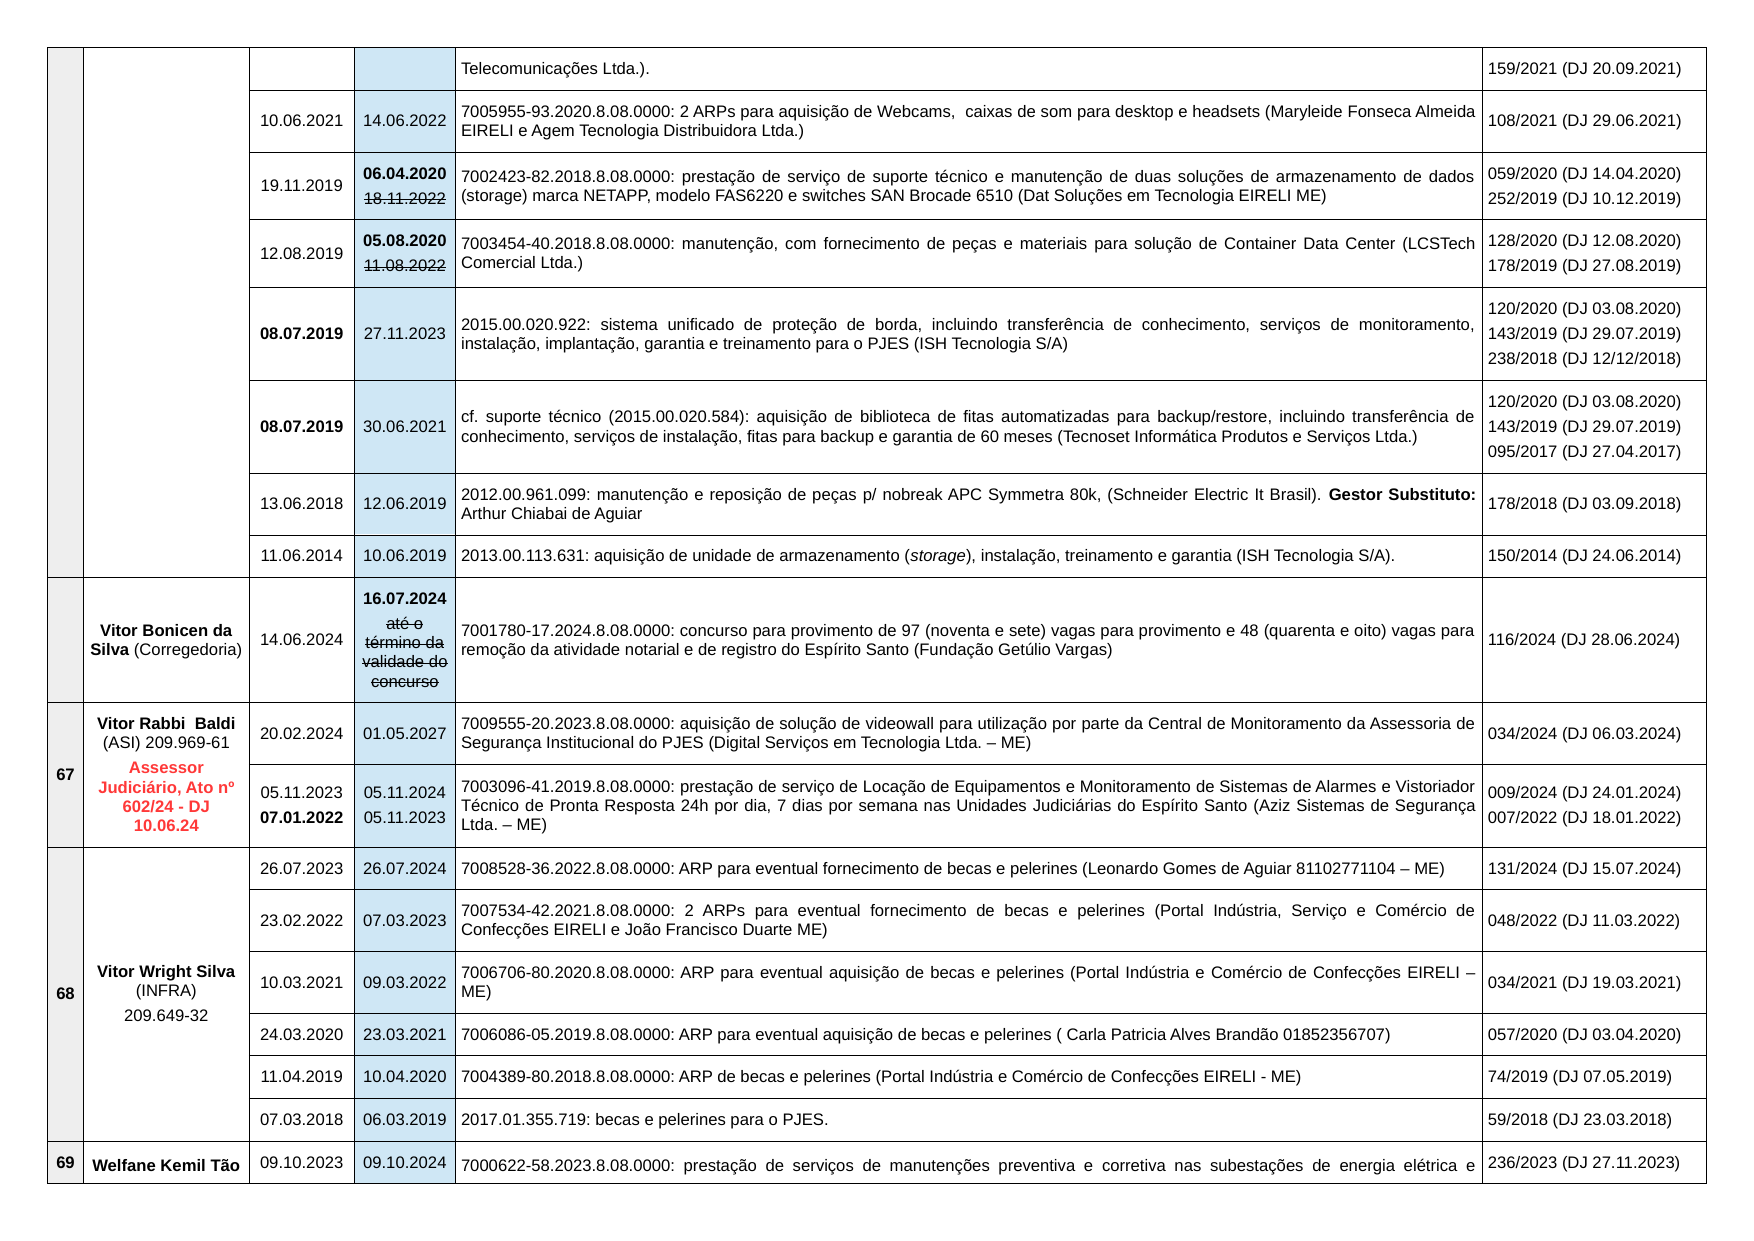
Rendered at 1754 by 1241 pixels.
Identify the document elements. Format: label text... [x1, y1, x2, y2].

table_cell 01.05.2027 [355, 703, 455, 764]
table_cell 19.11.2019 [250, 153, 354, 219]
table_cell 10.06.2021 [250, 91, 354, 152]
table_cell 23.02.2022 [250, 890, 354, 951]
table_cell 131/2024 (DJ 15.07.2024) [1483, 848, 1706, 889]
table_cell Vitor Wright Silva (INFRA) 209.649-32 [84, 848, 249, 1141]
table_cell 07.03.2018 [250, 1099, 354, 1141]
table_cell 20.02.2024 [250, 703, 354, 764]
table_cell 159/2021 (DJ 20.09.2021) [1483, 48, 1706, 90]
table_cell 24.03.2020 [250, 1014, 354, 1055]
table_cell 034/2024 (DJ 06.03.2024) [1483, 703, 1706, 764]
table_cell 08.07.2019 [250, 288, 354, 380]
table_cell 23.03.2021 [355, 1014, 455, 1055]
table_cell 30.06.2021 [355, 381, 455, 473]
table_cell 7007534-42.2021.8.08.0000: 2 ARPs para eventual fornecimento de becas e pelerines (Portal Indústria, Serviço e Comércio de Confecções EIRELI e João Francisco Duarte ME) [456, 890, 1482, 951]
table_cell 74/2019 (DJ 07.05.2019) [1483, 1056, 1706, 1098]
table_cell 178/2018 (DJ 03.09.2018) [1483, 474, 1706, 534]
table_cell 7008528-36.2022.8.08.0000: ARP para eventual fornecimento de becas e pelerines (Leonardo Gomes de Aguiar 81102771104 – ME) [456, 848, 1482, 889]
table_cell 09.10.2023 [250, 1142, 354, 1183]
table_cell 048/2022 (DJ 11.03.2022) [1483, 890, 1706, 951]
table_cell 7003096-41.2019.8.08.0000: prestação de serviço de Locação de Equipamentos e Monitoramento de Sistemas de Alarmes e Vistoriador Técnico de Pronta Resposta 24h por dia, 7 dias por semana nas Unidades Judiciárias do Espírito Santo (Aziz Sistemas de Segurança Ltda. – ME) [456, 765, 1482, 847]
table_cell 05.08.2020 11.08.2022 [355, 220, 455, 287]
table_cell 09.10.2024 [355, 1142, 455, 1183]
table_cell 057/2020 (DJ 03.04.2020) [1483, 1014, 1706, 1055]
table_cell 059/2020 (DJ 14.04.2020) 252/2019 (DJ 10.12.2019) [1483, 153, 1706, 219]
table_cell 2013.00.113.631: aquisição de unidade de armazenamento (storage), instalação, treinamento e garantia (ISH Tecnologia S/A). [456, 536, 1482, 577]
table_cell 69 [48, 1142, 83, 1183]
table_cell 2015.00.020.922: sistema unificado de proteção de borda, incluindo transferência de conhecimento, serviços de monitoramento, instalação, implantação, garantia e treinamento para o PJES (ISH Tecnologia S/A) [456, 288, 1482, 380]
table_cell 120/2020 (DJ 03.08.2020) 143/2019 (DJ 29.07.2019) 095/2017 (DJ 27.04.2017) [1483, 381, 1706, 473]
table_cell [355, 48, 455, 90]
table_cell 09.03.2022 [355, 952, 455, 1013]
table_cell [48, 48, 83, 577]
table_cell 59/2018 (DJ 23.03.2018) [1483, 1099, 1706, 1141]
table_cell 12.06.2019 [355, 474, 455, 534]
table_cell 05.11.2024 05.11.2023 [355, 765, 455, 847]
table_cell Telecomunicações Ltda.). [456, 48, 1482, 90]
table_cell 7003454-40.2018.8.08.0000: manutenção, com fornecimento de peças e materiais para solução de Container Data Center (LCSTech Comercial Ltda.) [456, 220, 1482, 287]
table_cell 16.07.2024 até o término da validade do concurso [355, 578, 455, 702]
table_cell 128/2020 (DJ 12.08.2020) 178/2019 (DJ 27.08.2019) [1483, 220, 1706, 287]
table_cell 11.04.2019 [250, 1056, 354, 1098]
table_cell 2017.01.355.719: becas e pelerines para o PJES. [456, 1099, 1482, 1141]
table_cell 7009555-20.2023.8.08.0000: aquisição de solução de videowall para utilização por parte da Central de Monitoramento da Assessoria de Segurança Institucional do PJES (Digital Serviços em Tecnologia Ltda. – ME) [456, 703, 1482, 764]
table_cell 7006086-05.2019.8.08.0000: ARP para eventual aquisição de becas e pelerines ( Carla Patricia Alves Brandão 01852356707) [456, 1014, 1482, 1055]
table_cell 14.06.2024 [250, 578, 354, 702]
table_cell 67 [48, 703, 83, 847]
table_cell 10.04.2020 [355, 1056, 455, 1098]
table_cell 7005955-93.2020.8.08.0000: 2 ARPs para aquisição de Webcams, caixas de som para desktop e headsets (Maryleide Fonseca Almeida EIRELI e Agem Tecnologia Distribuidora Ltda.) [456, 91, 1482, 152]
table_cell 06.04.2020 18.11.2022 [355, 153, 455, 219]
table_cell 7006706-80.2020.8.08.0000: ARP para eventual aquisição de becas e pelerines (Portal Indústria e Comércio de Confecções EIRELI – ME) [456, 952, 1482, 1013]
table_cell 116/2024 (DJ 28.06.2024) [1483, 578, 1706, 702]
table_cell 7001780-17.2024.8.08.0000: concurso para provimento de 97 (noventa e sete) vagas para provimento e 48 (quarenta e oito) vagas para remoção da atividade notarial e de registro do Espírito Santo (Fundação Getúlio Vargas) [456, 578, 1482, 702]
table_cell cf. suporte técnico (2015.00.020.584): aquisição de biblioteca de fitas automatizadas para backup/restore, incluindo transferência de conhecimento, serviços de instalação, fitas para backup e garantia de 60 meses (Tecnoset Informática Produtos e Serviços Ltda.) [456, 381, 1482, 473]
table_cell Welfane Kemil Tão [84, 1142, 249, 1183]
table_cell 10.03.2021 [250, 952, 354, 1013]
table_cell 26.07.2024 [355, 848, 455, 889]
table_cell 7002423-82.2018.8.08.0000: prestação de serviço de suporte técnico e manutenção de duas soluções de armazenamento de dados (storage) marca NETAPP, modelo FAS6220 e switches SAN Brocade 6510 (Dat Soluções em Tecnologia EIRELI ME) [456, 153, 1482, 219]
table_cell 06.03.2019 [355, 1099, 455, 1141]
table_cell 236/2023 (DJ 27.11.2023) [1483, 1142, 1706, 1183]
table_cell 07.03.2023 [355, 890, 455, 951]
table_cell 2012.00.961.099: manutenção e reposição de peças p/ nobreak APC Symmetra 80k, (Schneider Electric It Brasil). Gestor Substituto: Arthur Chiabai de Aguiar [456, 474, 1482, 534]
table_cell 150/2014 (DJ 24.06.2014) [1483, 536, 1706, 577]
table_cell [250, 48, 354, 90]
table_cell 13.06.2018 [250, 474, 354, 534]
table_cell 08.07.2019 [250, 381, 354, 473]
table_cell 26.07.2023 [250, 848, 354, 889]
table_cell [84, 48, 249, 577]
table_cell 034/2021 (DJ 19.03.2021) [1483, 952, 1706, 1013]
table_cell Vitor Bonicen da Silva (Corregedoria) [84, 578, 249, 702]
table_cell 05.11.2023 07.01.2022 [250, 765, 354, 847]
table_cell 009/2024 (DJ 24.01.2024) 007/2022 (DJ 18.01.2022) [1483, 765, 1706, 847]
table_cell 68 [48, 848, 83, 1141]
table_cell Vitor Rabbi Baldi (ASI) 209.969-61 Assessor Judiciário, Ato nº 602/24 - DJ 10.06.24 [84, 703, 249, 847]
table_cell 7000622-58.2023.8.08.0000: prestação de serviços de manutenções preventiva e corretiva nas subestações de energia elétrica e [456, 1142, 1482, 1183]
table_cell 10.06.2019 [355, 536, 455, 577]
table_cell 120/2020 (DJ 03.08.2020) 143/2019 (DJ 29.07.2019) 238/2018 (DJ 12/12/2018) [1483, 288, 1706, 380]
table_cell 7004389-80.2018.8.08.0000: ARP de becas e pelerines (Portal Indústria e Comércio de Confecções EIRELI - ME) [456, 1056, 1482, 1098]
table_cell 108/2021 (DJ 29.06.2021) [1483, 91, 1706, 152]
table_cell 14.06.2022 [355, 91, 455, 152]
table_cell 27.11.2023 [355, 288, 455, 380]
table_cell 11.06.2014 [250, 536, 354, 577]
table_cell 12.08.2019 [250, 220, 354, 287]
table_cell [48, 578, 83, 702]
